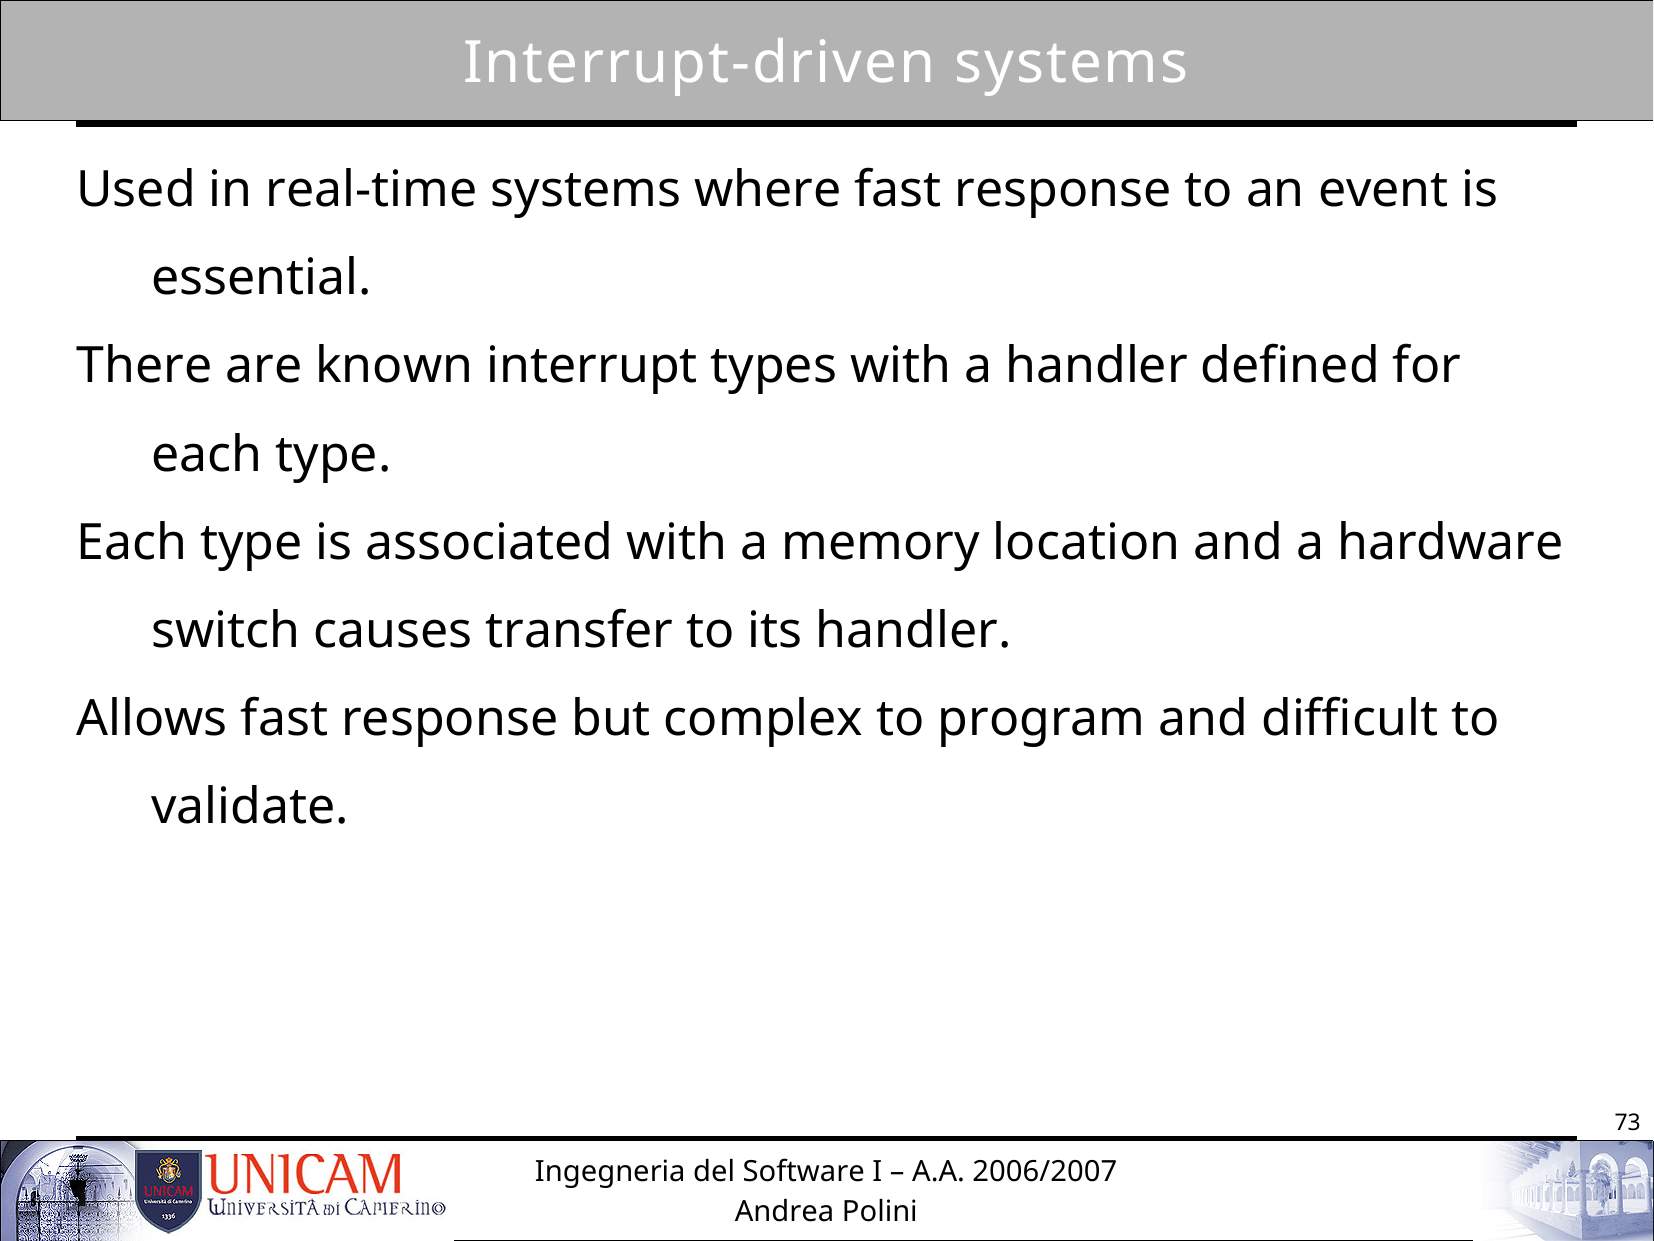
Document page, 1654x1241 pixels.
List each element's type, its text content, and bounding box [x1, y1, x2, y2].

picture [1473, 1141, 1654, 1241]
picture [0, 1141, 454, 1241]
list Used in real-time systems where fast response to an event is essential. There are known interrupt types with a handler defined for each type. Each type is associated with a memory location and a hardware switch causes transfer to its handler. Allows fast response but complex to program and difficult to validate. [76, 152, 1577, 796]
title Interrupt-driven systems [0, 0, 1653, 121]
